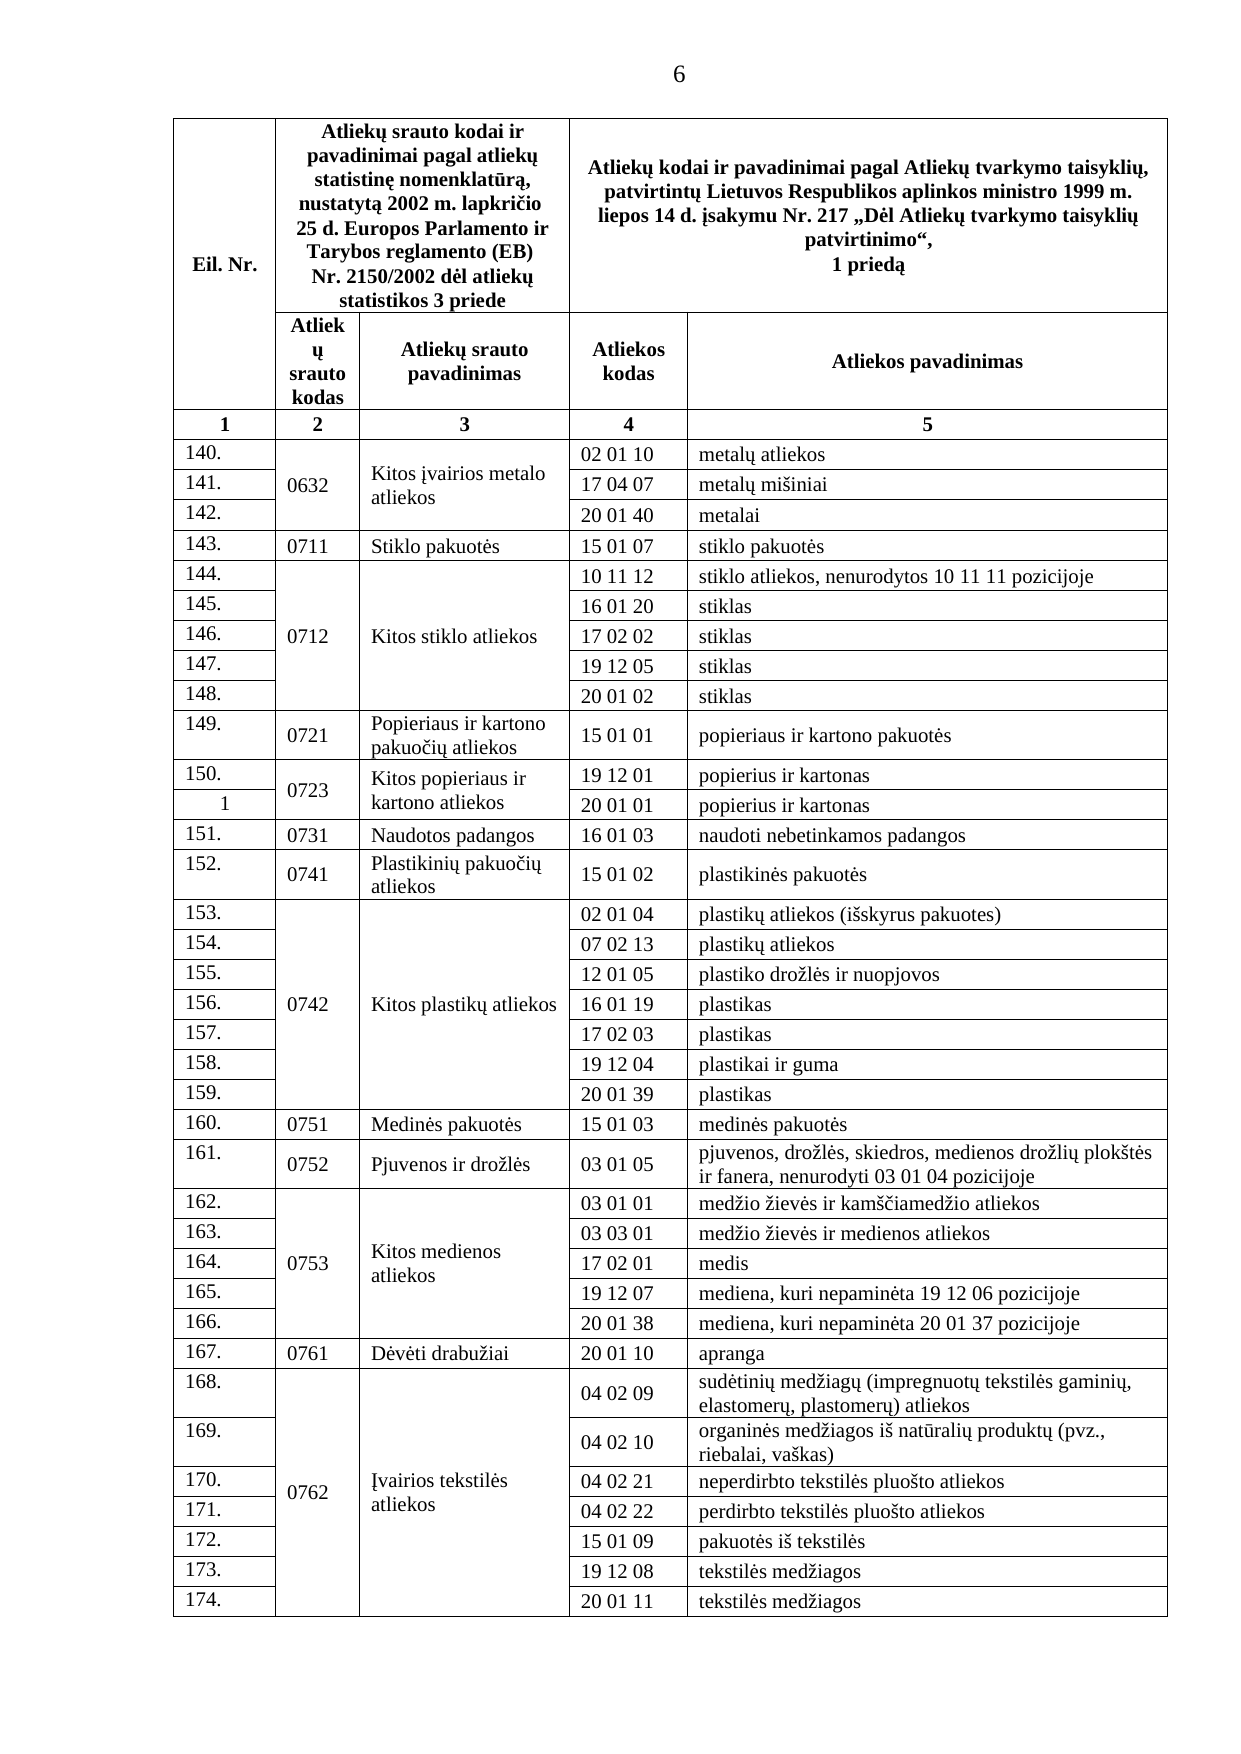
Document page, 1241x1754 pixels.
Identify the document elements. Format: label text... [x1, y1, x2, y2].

table_cell 0752 [276, 1140, 359, 1188]
table_cell [174, 1020, 275, 1048]
table_cell [174, 1339, 275, 1368]
table_cell stiklas [688, 591, 1167, 620]
table_cell 2 [276, 410, 359, 439]
table_cell [174, 1140, 275, 1188]
table_cell 15 01 01 [570, 711, 687, 759]
table_cell plastikas [688, 990, 1167, 1018]
table_cell pjuvenos, drožlės, skiedros, medienos drožlių plokštės ir fanera, nenurodyti 03 01 04 pozicijoje [688, 1140, 1167, 1188]
table_cell 0761 [276, 1339, 359, 1368]
table_header Atliekų kodai ir pavadinimai pagal Atliekų tvarkymo taisyklių, patvirtintų Lietuvos Respublikos aplinkos ministro 1999 m. liepos 14 d. įsakymu Nr. 217 „Dėl Atliekų tvarkymo taisyklių patvirtinimo“, 1 priedą [570, 119, 1167, 312]
table_cell stiklo pakuotės [688, 531, 1167, 560]
table_cell tekstilės medžiagos [688, 1587, 1167, 1616]
table_cell [174, 1369, 275, 1417]
table_cell [174, 711, 275, 759]
table_cell tekstilės medžiagos [688, 1557, 1167, 1586]
table_cell Kitos popieriaus ir kartono atliekos [360, 760, 569, 819]
table_cell 17 04 07 [570, 470, 687, 499]
table_cell plastikų atliekos [688, 930, 1167, 958]
table_cell Stiklo pakuotės [360, 531, 569, 560]
table_cell 03 01 05 [570, 1140, 687, 1188]
table_cell Kitos plastikų atliekos [360, 900, 569, 1108]
table_cell 20 01 01 [570, 790, 687, 819]
table_cell medis [688, 1249, 1167, 1278]
table_cell 19 12 01 [570, 760, 687, 789]
table_cell [174, 1527, 275, 1556]
table_cell [174, 1497, 275, 1526]
table_cell 17 02 03 [570, 1020, 687, 1048]
table_cell [174, 1557, 275, 1586]
table_cell sudėtinių medžiagų (impregnuotų tekstilės gaminių, elastomerų, plastomerų) atliekos [688, 1369, 1167, 1417]
table_cell 20 01 02 [570, 681, 687, 710]
table_cell metalų mišiniai [688, 470, 1167, 499]
table_cell naudoti nebetinkamos padangos [688, 820, 1167, 849]
table_cell [174, 1110, 275, 1138]
table_cell Popieriaus ir kartono pakuočių atliekos [360, 711, 569, 759]
table_cell 19 12 07 [570, 1279, 687, 1308]
table_cell 16 01 03 [570, 820, 687, 849]
table_cell [174, 850, 275, 898]
table_cell [174, 440, 275, 469]
table_cell 04 02 09 [570, 1369, 687, 1417]
table_cell [174, 1080, 275, 1108]
table_cell Atliekų srauto kodas [276, 313, 359, 409]
table_cell Atliekos kodas [570, 313, 687, 409]
table_cell [174, 990, 275, 1018]
table_cell Kitos stiklo atliekos [360, 561, 569, 710]
table_cell medžio žievės ir kamščiamedžio atliekos [688, 1189, 1167, 1218]
table_cell plastikas [688, 1080, 1167, 1108]
table_cell perdirbto tekstilės pluošto atliekos [688, 1497, 1167, 1526]
table_cell neperdirbto tekstilės pluošto atliekos [688, 1467, 1167, 1496]
table_cell popierius ir kartonas [688, 760, 1167, 789]
table_cell 1 [174, 790, 275, 819]
table_cell [174, 760, 275, 789]
table_cell Pjuvenos ir drožlės [360, 1140, 569, 1188]
table_cell 20 01 39 [570, 1080, 687, 1108]
table_cell [174, 531, 275, 560]
table_cell [174, 1050, 275, 1078]
table_cell 20 01 10 [570, 1339, 687, 1368]
table_cell stiklo atliekos, nenurodytos 10 11 11 pozicijoje [688, 561, 1167, 590]
table_cell [174, 470, 275, 499]
table_cell mediena, kuri nepaminėta 19 12 06 pozicijoje [688, 1279, 1167, 1308]
table_cell [174, 820, 275, 849]
table_cell 17 02 01 [570, 1249, 687, 1278]
table_cell 04 02 21 [570, 1467, 687, 1496]
table_cell 0742 [276, 900, 359, 1108]
table_cell [174, 1467, 275, 1496]
table_cell Naudotos padangos [360, 820, 569, 849]
table_cell [174, 1309, 275, 1338]
table_cell 15 01 03 [570, 1110, 687, 1138]
table_cell popierius ir kartonas [688, 790, 1167, 819]
table_cell 04 02 22 [570, 1497, 687, 1526]
table_cell [174, 1189, 275, 1218]
table_cell Kitos medienos atliekos [360, 1189, 569, 1338]
table_cell mediena, kuri nepaminėta 20 01 37 pozicijoje [688, 1309, 1167, 1338]
table_cell 0723 [276, 760, 359, 819]
table_cell 0751 [276, 1110, 359, 1138]
table_cell 17 02 02 [570, 621, 687, 650]
table_cell 3 [360, 410, 569, 439]
table_cell apranga [688, 1339, 1167, 1368]
table_cell 5 [688, 410, 1167, 439]
table_cell 19 12 05 [570, 651, 687, 680]
table_header Atliekų srauto kodai ir pavadinimai pagal atliekų statistinę nomenklatūrą, nustatytą 2002 m. lapkričio 25 d. Europos Parlamento ir Tarybos reglamento (EB) Nr. 2150/2002 dėl atliekų statistikos 3 priede [276, 119, 569, 312]
table_cell 15 01 09 [570, 1527, 687, 1556]
table_cell 16 01 20 [570, 591, 687, 620]
table_cell Medinės pakuotės [360, 1110, 569, 1138]
table_cell pakuotės iš tekstilės [688, 1527, 1167, 1556]
table_cell [174, 900, 275, 928]
table_cell popieriaus ir kartono pakuotės [688, 711, 1167, 759]
table_cell 0721 [276, 711, 359, 759]
table_cell 0731 [276, 820, 359, 849]
table_cell organinės medžiagos iš natūralių produktų (pvz., riebalai, vaškas) [688, 1418, 1167, 1466]
table_cell 03 03 01 [570, 1219, 687, 1248]
table_cell plastikai ir guma [688, 1050, 1167, 1078]
table_cell 0753 [276, 1189, 359, 1338]
table_cell 16 01 19 [570, 990, 687, 1018]
table_cell 03 01 01 [570, 1189, 687, 1218]
table_cell 02 01 04 [570, 900, 687, 928]
table_cell 0762 [276, 1369, 359, 1616]
table_cell 07 02 13 [570, 930, 687, 958]
table_cell plastikų atliekos (išskyrus pakuotes) [688, 900, 1167, 928]
table_cell stiklas [688, 681, 1167, 710]
table_cell Įvairios tekstilės atliekos [360, 1369, 569, 1616]
table_header Eil. Nr. [174, 119, 275, 409]
table_cell 20 01 38 [570, 1309, 687, 1338]
table_cell stiklas [688, 621, 1167, 650]
table_cell Atliekos pavadinimas [688, 313, 1167, 409]
table_cell plastikas [688, 1020, 1167, 1048]
table_cell 0711 [276, 531, 359, 560]
table_cell 15 01 02 [570, 850, 687, 898]
table_cell [174, 1587, 275, 1616]
table_cell medžio žievės ir medienos atliekos [688, 1219, 1167, 1248]
table_cell [174, 1418, 275, 1466]
table_cell Plastikinių pakuočių atliekos [360, 850, 569, 898]
table_cell 10 11 12 [570, 561, 687, 590]
table_cell 20 01 11 [570, 1587, 687, 1616]
table_cell Dėvėti drabužiai [360, 1339, 569, 1368]
table_cell [174, 1249, 275, 1278]
table_cell 0632 [276, 440, 359, 530]
table_cell plastiko drožlės ir nuopjovos [688, 960, 1167, 988]
table_cell 19 12 04 [570, 1050, 687, 1078]
table_cell [174, 621, 275, 650]
table_cell metalų atliekos [688, 440, 1167, 469]
table_cell medinės pakuotės [688, 1110, 1167, 1138]
table_cell [174, 561, 275, 590]
table_cell 19 12 08 [570, 1557, 687, 1586]
table_cell [174, 1279, 275, 1308]
table_cell stiklas [688, 651, 1167, 680]
table_cell 1 [174, 410, 275, 439]
table_cell [174, 1219, 275, 1248]
table_cell metalai [688, 500, 1167, 530]
table_cell 02 01 10 [570, 440, 687, 469]
table_cell 15 01 07 [570, 531, 687, 560]
table_cell 04 02 10 [570, 1418, 687, 1466]
table_cell [174, 681, 275, 710]
table_cell 12 01 05 [570, 960, 687, 988]
table_cell Atliekų srauto pavadinimas [360, 313, 569, 409]
table_cell 0712 [276, 561, 359, 710]
table_cell [174, 930, 275, 958]
table_cell 0741 [276, 850, 359, 898]
table_cell [174, 591, 275, 620]
table_cell Kitos įvairios metalo atliekos [360, 440, 569, 530]
table_cell [174, 651, 275, 680]
table_cell [174, 960, 275, 988]
table_cell 4 [570, 410, 687, 439]
table_cell [174, 500, 275, 530]
table_cell plastikinės pakuotės [688, 850, 1167, 898]
table_cell 20 01 40 [570, 500, 687, 530]
